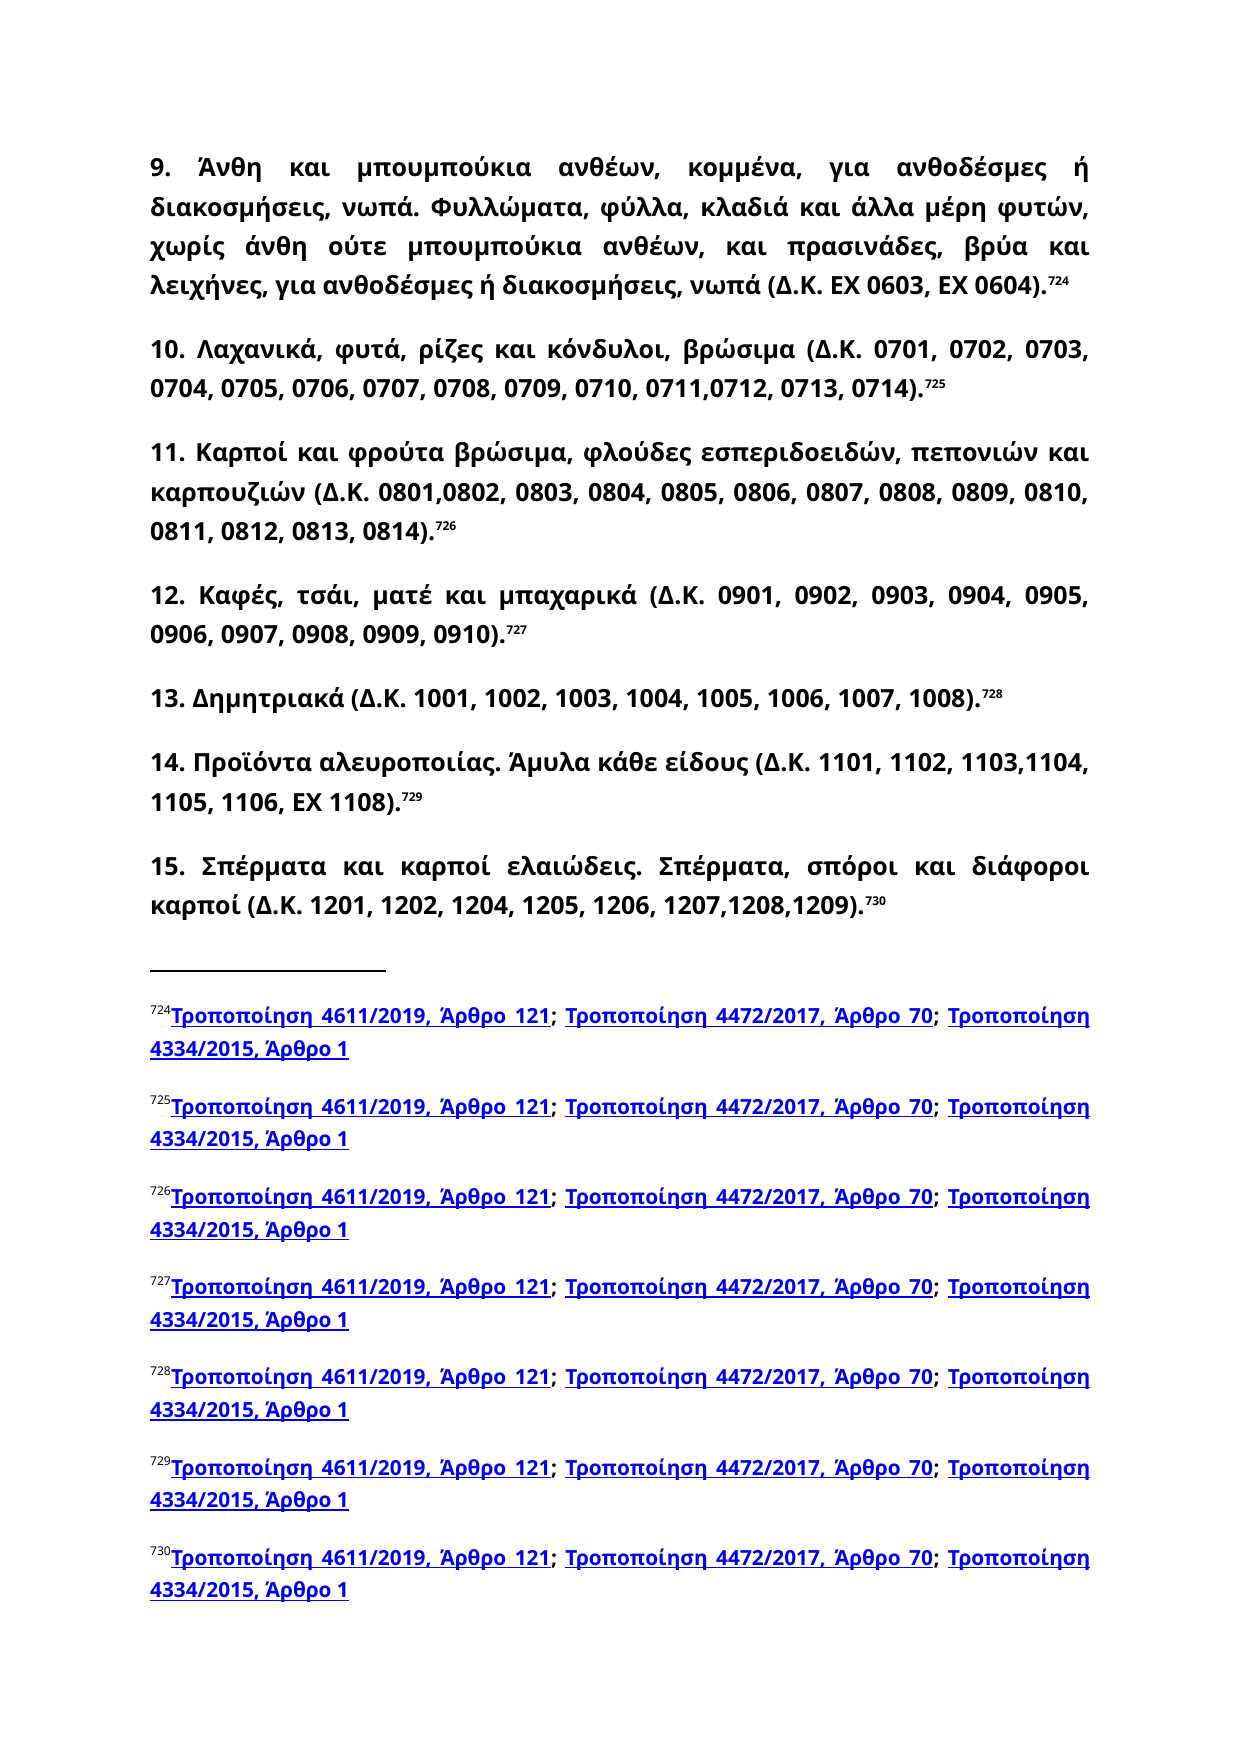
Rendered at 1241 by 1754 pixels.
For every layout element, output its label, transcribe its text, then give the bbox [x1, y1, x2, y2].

text Τροποποίηση 4611/2019, Άρθρο 121; Τροποποίηση 4472/2017, Άρθρο 70; Τροποποίηση 4334/2015, Άρθρο 1 [150, 1543, 1090, 1604]
text Τροποποίηση 4611/2019, Άρθρο 121; Τροποποίηση 4472/2017, Άρθρο 70; Τροποποίηση 4334/2015, Άρθρο 1 [150, 1002, 1090, 1063]
text Τροποποίηση 4611/2019, Άρθρο 121; Τροποποίηση 4472/2017, Άρθρο 70; Τροποποίηση 4334/2015, Άρθρο 1 [150, 1362, 1090, 1423]
text Τροποποίηση 4611/2019, Άρθρο 121; Τροποποίηση 4472/2017, Άρθρο 70; Τροποποίηση 4334/2015, Άρθρο 1 [150, 1092, 1090, 1153]
text Τροποποίηση 4611/2019, Άρθρο 121; Τροποποίηση 4472/2017, Άρθρο 70; Τροποποίηση 4334/2015, Άρθρο 1 [150, 1272, 1090, 1333]
text Τροποποίηση 4611/2019, Άρθρο 121; Τροποποίηση 4472/2017, Άρθρο 70; Τροποποίηση 4334/2015, Άρθρο 1 [150, 1182, 1090, 1243]
text 9. Άνθη και μπουμπούκια ανθέων, κομμένα, για ανθοδέσμες ή διακοσμήσεις, νωπά. Φυλλώματα, φύλλα, κλαδιά και άλλα μέρη φυτών, χωρίς άνθη ούτε μπουμπούκια ανθέων, και πρασινάδες, βρύα και λειχήνες, για ανθοδέσμες ή διακοσμήσεις, νωπά (Δ.Κ. ΕΧ 0603, ΕΧ 0604). [150, 150, 1090, 302]
text Τροποποίηση 4611/2019, Άρθρο 121; Τροποποίηση 4472/2017, Άρθρο 70; Τροποποίηση 4334/2015, Άρθρο 1 [150, 1453, 1090, 1514]
text 11. Καρποί και φρούτα βρώσιμα, φλούδες εσπεριδοειδών, πεπονιών και καρπουζιών (Δ.Κ. 0801,0802, 0803, 0804, 0805, 0806, 0807, 0808, 0809, 0810, 0811, 0812, 0813, 0814). [150, 435, 1090, 547]
text 13. Δημητριακά (Δ.Κ. 1001, 1002, 1003, 1004, 1005, 1006, 1007, 1008). [150, 681, 1090, 715]
text 12. Καφές, τσάι, ματέ και μπαχαρικά (Δ.Κ. 0901, 0902, 0903, 0904, 0905, 0906, 0907, 0908, 0909, 0910). [150, 577, 1090, 651]
text 10. Λαχανικά, φυτά, ρίζες και κόνδυλοι, βρώσιμα (Δ.Κ. 0701, 0702, 0703, 0704, 0705, 0706, 0707, 0708, 0709, 0710, 0711,0712, 0713, 0714). [150, 332, 1090, 405]
text 15. Σπέρματα και καρποί ελαιώδεις. Σπέρματα, σπόροι και διάφοροι καρποί (Δ.Κ. 1201, 1202, 1204, 1205, 1206, 1207,1208,1209). [150, 848, 1090, 922]
text 14. Προϊόντα αλευροποιίας. Άμυλα κάθε είδους (Δ.Κ. 1101, 1102, 1103,1104, 1105, 1106, ΕΧ 1108). [150, 745, 1090, 818]
